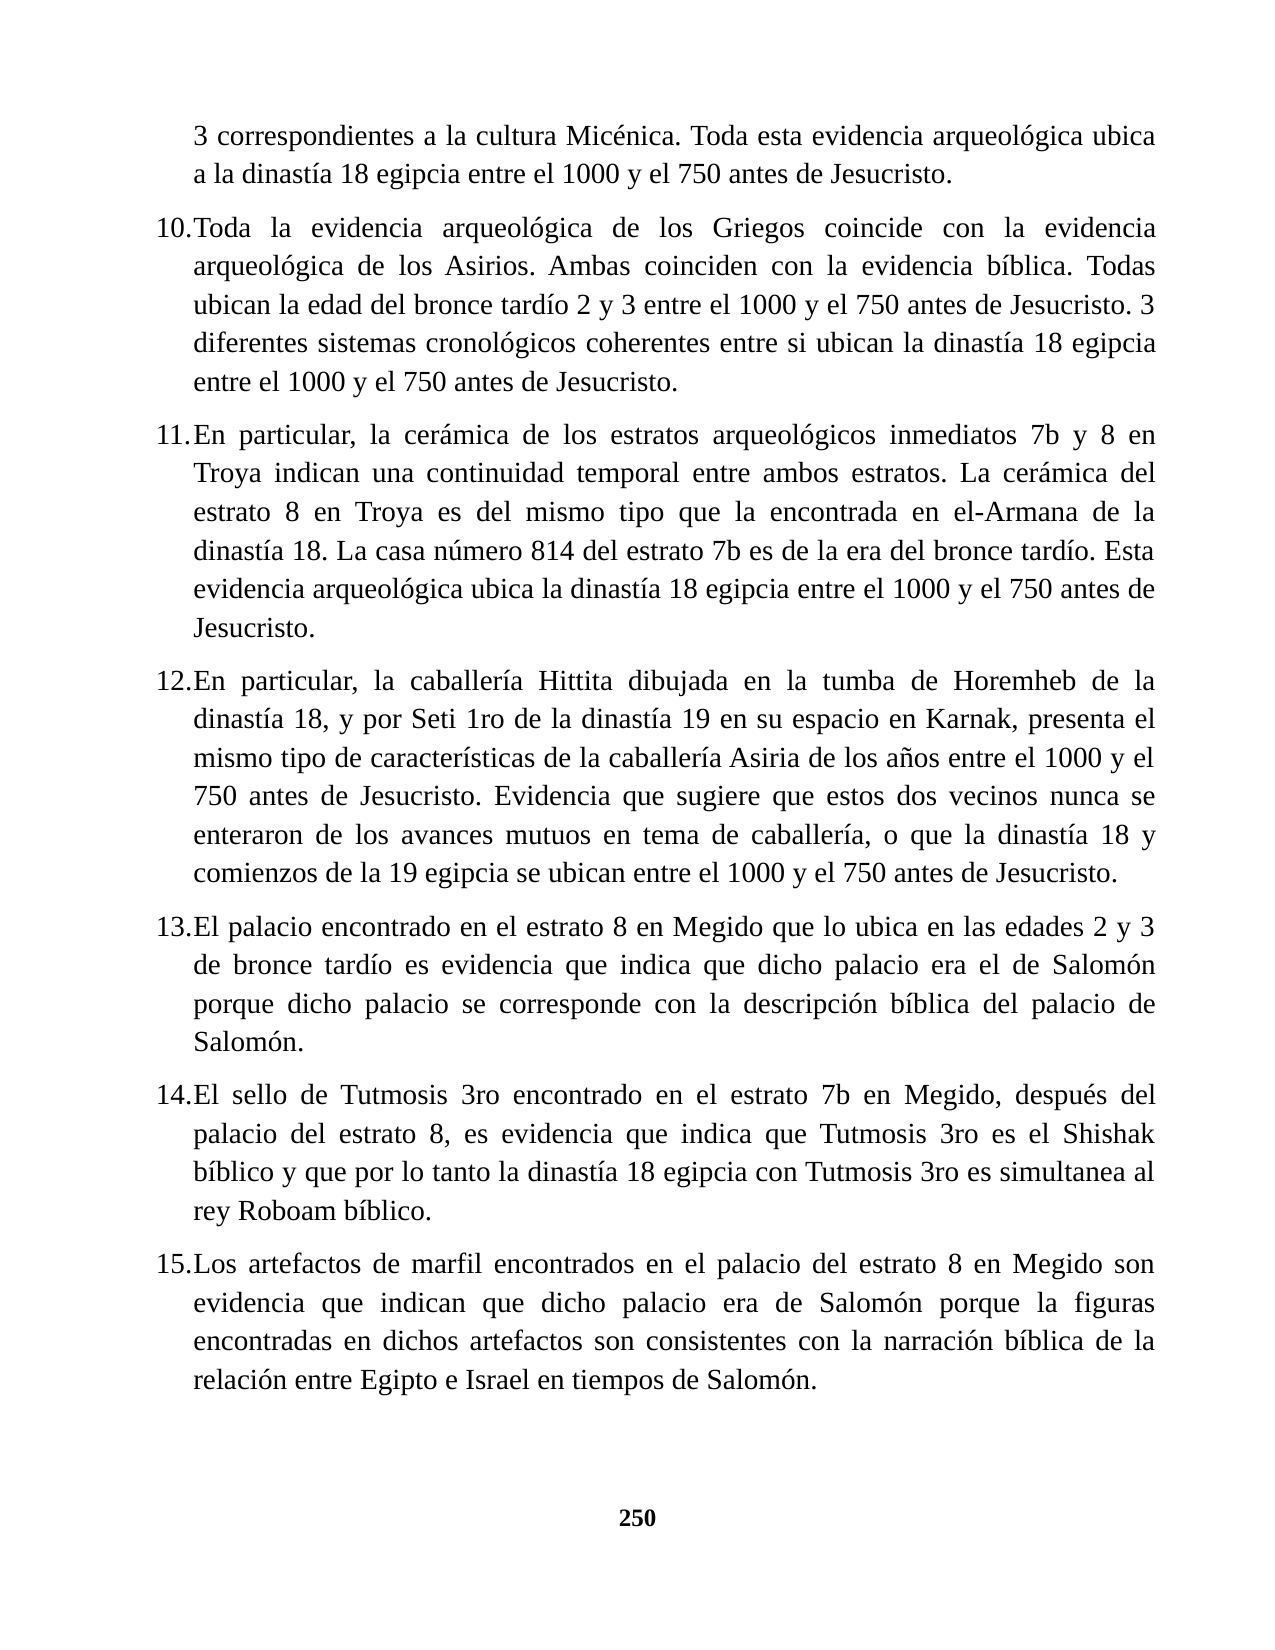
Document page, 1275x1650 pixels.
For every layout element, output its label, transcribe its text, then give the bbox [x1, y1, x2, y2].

list En particular, la cerámica de los estratos arqueológicos inmediatos 7b y 8 en Troya indican una continuidad temporal entre ambos estratos. La cerámica del estrato 8 en Troya es del mismo tipo que la encontrada en el-Armana de la dinastía 18. La casa número 814 del estrato 7b es de la era del bronce tardío. Esta evidencia arqueológica ubica la dinastía 18 egipcia entre el 1000 y el 750 antes de Jesucristo. [156, 417, 1157, 643]
list En particular, la caballería Hittita dibujada en la tumba de Horemheb de la dinastía 18, y por Seti 1ro de la dinastía 19 en su espacio en Karnak, presenta el mismo tipo de características de la caballería Asiria de los años entre el 1000 y el 750 antes de Jesucristo. Evidencia que sugiere que estos dos vecinos nunca se enteraron de los avances mutuos en tema de caballería, o que la dinastía 18 y comienzos de la 19 egipcia se ubican entre el 1000 y el 750 antes de Jesucristo. [156, 663, 1157, 889]
list El sello de Tutmosis 3ro encontrado en el estrato 7b en Megido, después del palacio del estrato 8, es evidencia que indica que Tutmosis 3ro es el Shishak bíblico y que por lo tanto la dinastía 18 egipcia con Tutmosis 3ro es simultanea al rey Roboam bíblico. [156, 1077, 1157, 1227]
list 3 correspondientes a la cultura Micénica. Toda esta evidencia arqueológica ubica a la dinastía 18 egipcia entre el 1000 y el 750 antes de Jesucristo. [156, 118, 1157, 190]
list El palacio encontrado en el estrato 8 en Megido que lo ubica en las edades 2 y 3 de bronce tardío es evidencia que indica que dicho palacio era el de Salomón porque dicho palacio se corresponde con la descripción bíblica del palacio de Salomón. [156, 909, 1157, 1058]
list Toda la evidencia arqueológica de los Griegos coincide con la evidencia arqueológica de los Asirios. Ambas coinciden con la evidencia bíblica. Todas ubican la edad del bronce tardío 2 y 3 entre el 1000 y el 750 antes de Jesucristo. 3 diferentes sistemas cronológicos coherentes entre si ubican la dinastía 18 egipcia entre el 1000 y el 750 antes de Jesucristo. [156, 210, 1157, 397]
list Los artefactos de marfil encontrados en el palacio del estrato 8 en Megido son evidencia que indican que dicho palacio era de Salomón porque la figuras encontradas en dichos artefactos son consistentes con la narración bíblica de la relación entre Egipto e Israel en tiempos de Salomón. [156, 1246, 1157, 1395]
